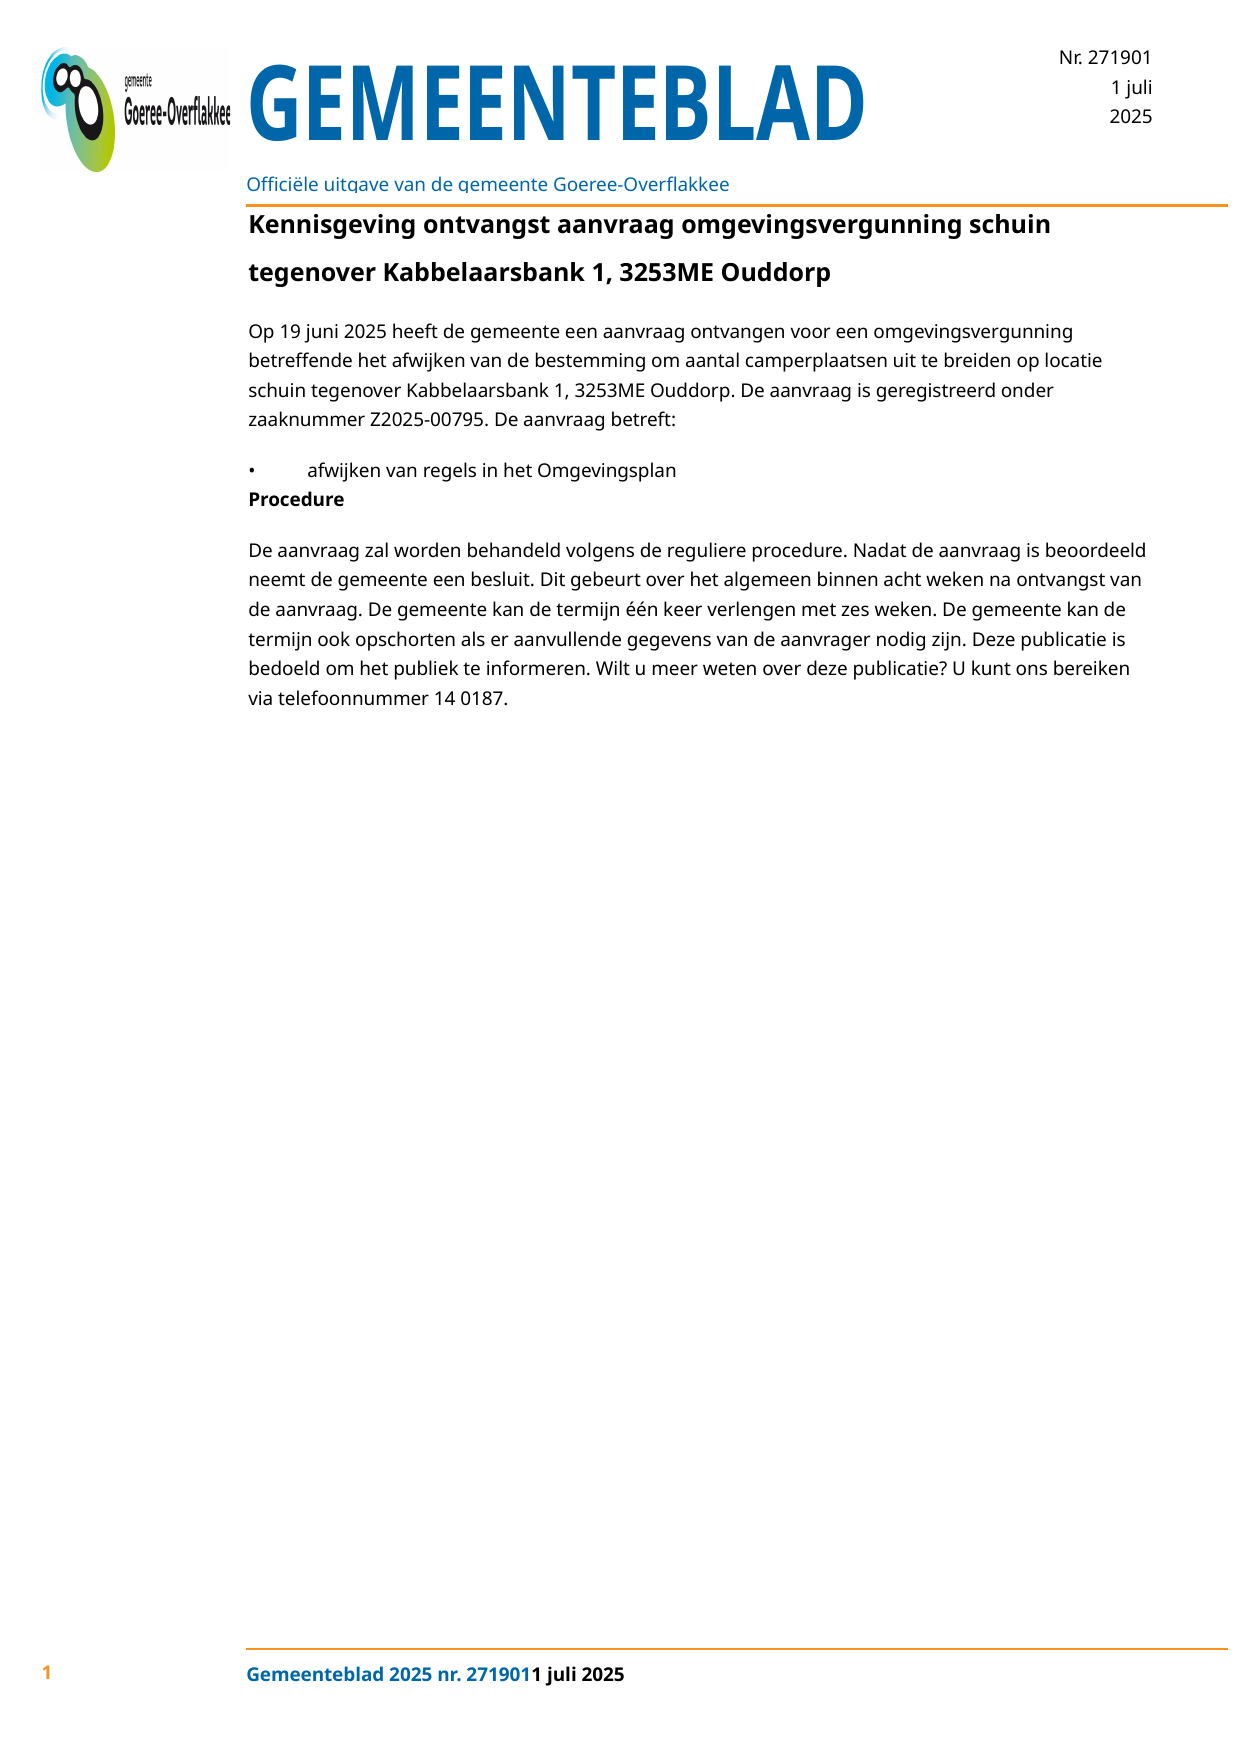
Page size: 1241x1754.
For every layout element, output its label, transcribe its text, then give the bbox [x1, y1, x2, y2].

text Procedure [248, 487, 1152, 512]
list afwijken van regels in het Omgevingsplan [248, 457, 1152, 483]
picture [41, 47, 231, 172]
text Op 19 juni 2025 heeft de gemeente een aanvraag ontvangen voor een omgevingsvergunning betreffende het afwijken van de bestemming om aantal camperplaatsen uit te breiden op locatie schuin tegenover Kabbelaarsbank 1, 3253ME Ouddorp. De aanvraag is geregistreerd onder zaaknummer Z2025-00795. De aanvraag betreft: [248, 318, 1152, 432]
text Kennisgeving ontvangst aanvraag omgevingsvergunning schuin tegenover Kabbelaarsbank 1, 3253ME Ouddorp [248, 207, 1152, 288]
text De aanvraag zal worden behandeld volgens de reguliere procedure. Nadat de aanvraag is beoordeeld neemt de gemeente een besluit. Dit gebeurt over het algemeen binnen acht weken na ontvangst van de aanvraag. De gemeente kan de termijn één keer verlengen met zes weken. De gemeente kan de termijn ook opschorten als er aanvullende gegevens van de aanvrager nodig zijn. Deze publicatie is bedoeld om het publiek te informeren. Wilt u meer weten over deze publicatie? U kunt ons bereiken via telefoonnummer 14 0187. [248, 537, 1152, 711]
